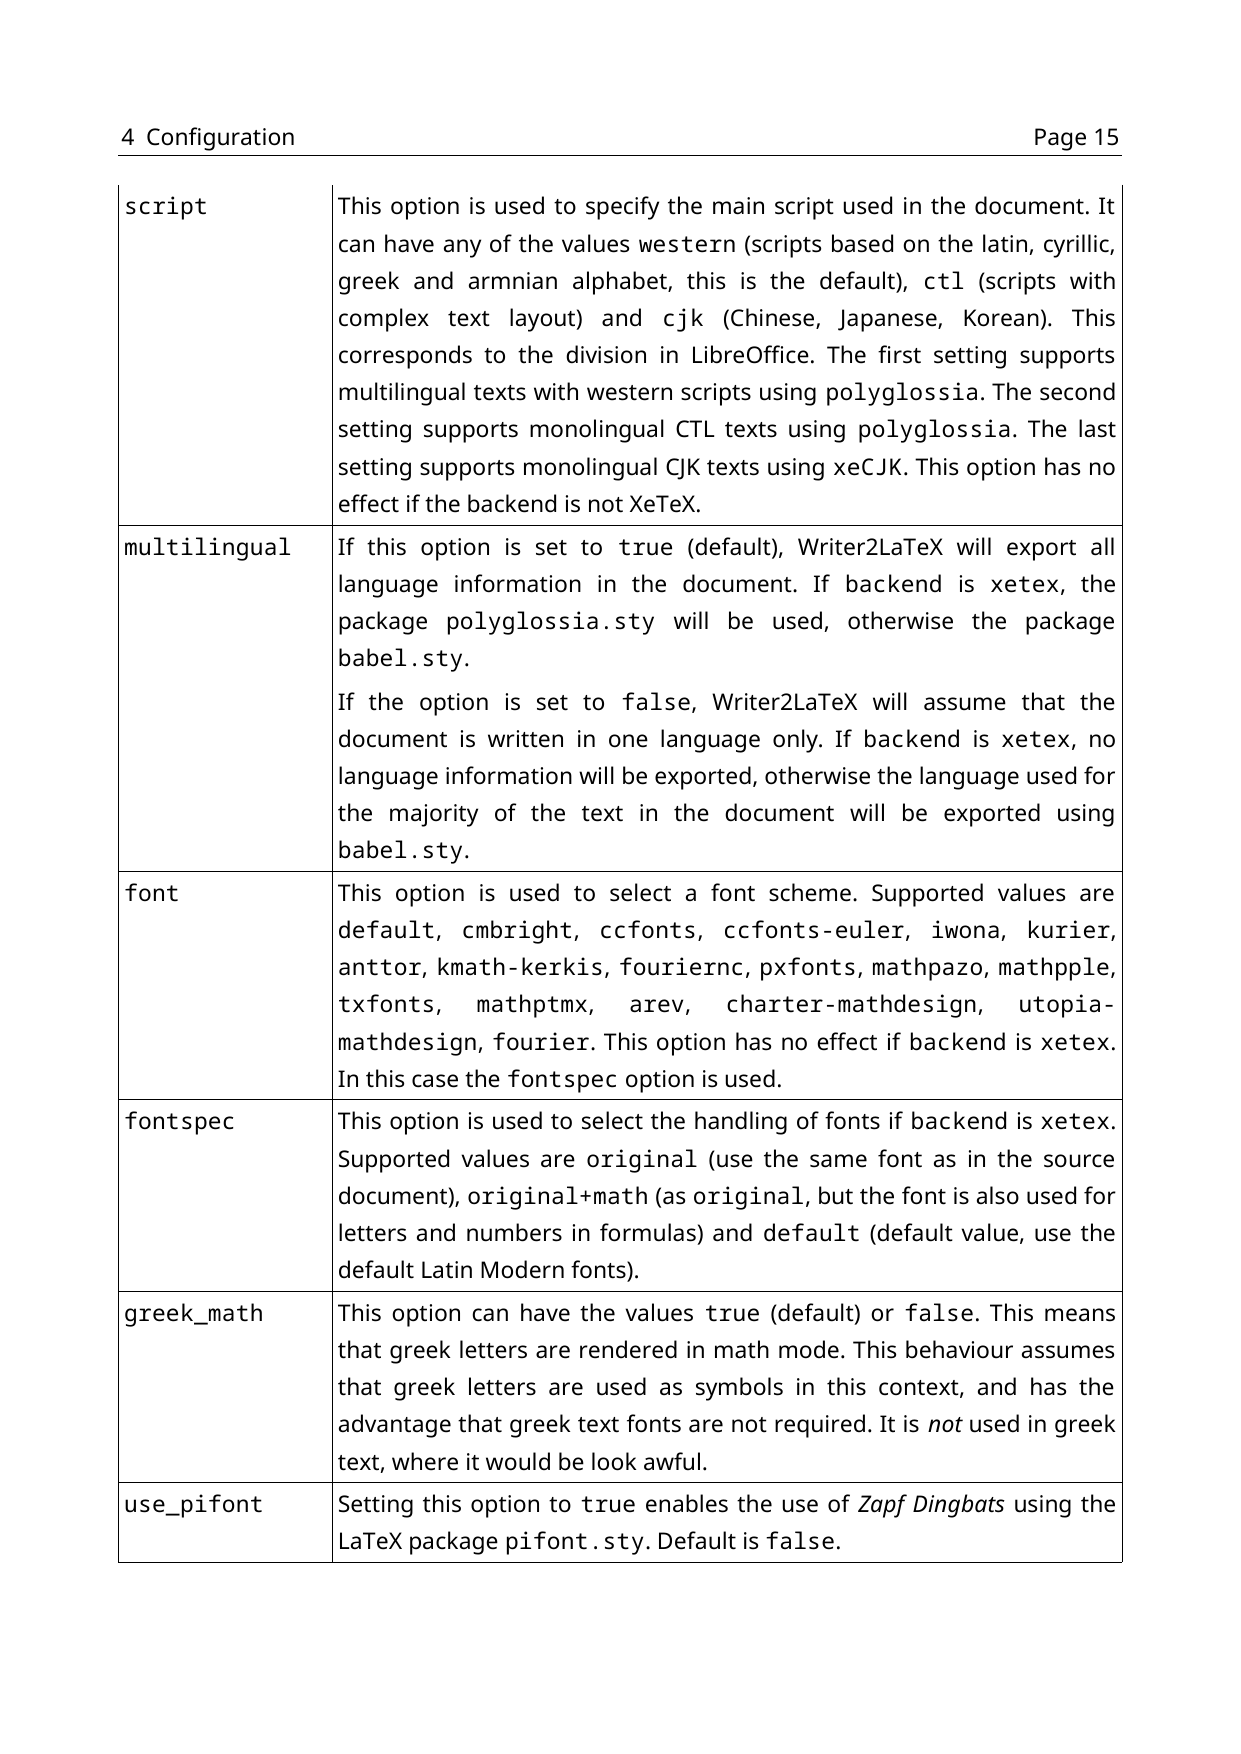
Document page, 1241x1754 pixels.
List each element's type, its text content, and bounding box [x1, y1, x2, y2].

table_cell This option is used to specify the main script used in the document. It can have any of the values western (scripts based on the latin, cyrillic, greek and armnian alphabet, this is the default), ctl (scripts with complex text layout) and cjk (Chinese, Japanese, Korean). This corresponds to the division in LibreOffice. The first setting supports multilingual texts with western scripts using polyglossia. The second setting supports monolingual CTL texts using polyglossia. The last setting supports monolingual CJK texts using xeCJK. This option has no effect if the backend is not XeTeX. [333, 185, 1122, 525]
table_cell This option is used to select the handling of fonts if backend is xetex. Supported values are original (use the same font as in the source document), original+math (as original, but the font is also used for letters and numbers in formulas) and default (default value, use the default Latin Modern fonts). [333, 1100, 1122, 1291]
table_cell font [119, 872, 332, 1099]
table_cell This option can have the values true (default) or false. This means that greek letters are rendered in math mode. This behaviour assumes that greek letters are used as symbols in this context, and has the advantage that greek text fonts are not required. It is not used in greek text, where it would be look awful. [333, 1292, 1122, 1482]
table_cell Setting this option to true enables the use of Zapf Dingbats using the LaTeX package pifont.sty. Default is false. [333, 1483, 1122, 1562]
table_cell fontspec [119, 1100, 332, 1291]
table_cell greek_math [119, 1292, 332, 1482]
table_cell script [119, 185, 332, 525]
table_cell If this option is set to true (default), Writer2LaTeX will export all language information in the document. If backend is xetex, the package polyglossia.sty will be used, otherwise the package babel.sty. If the option is set to false, Writer2LaTeX will assume that the document is written in one language only. If backend is xetex, no language information will be exported, otherwise the language used for the majority of the text in the document will be exported using babel.sty. [333, 526, 1122, 871]
table_cell This option is used to select a font scheme. Supported values are default, cmbright, ccfonts, ccfonts-euler, iwona, kurier, anttor, kmath-kerkis, fouriernc, pxfonts, mathpazo, mathpple, txfonts, mathptmx, arev, charter-mathdesign, utopia-mathdesign, fourier. This option has no effect if backend is xetex. In this case the fontspec option is used. [333, 872, 1122, 1099]
table_cell use_pifont [119, 1483, 332, 1562]
table_cell multilingual [119, 526, 332, 871]
